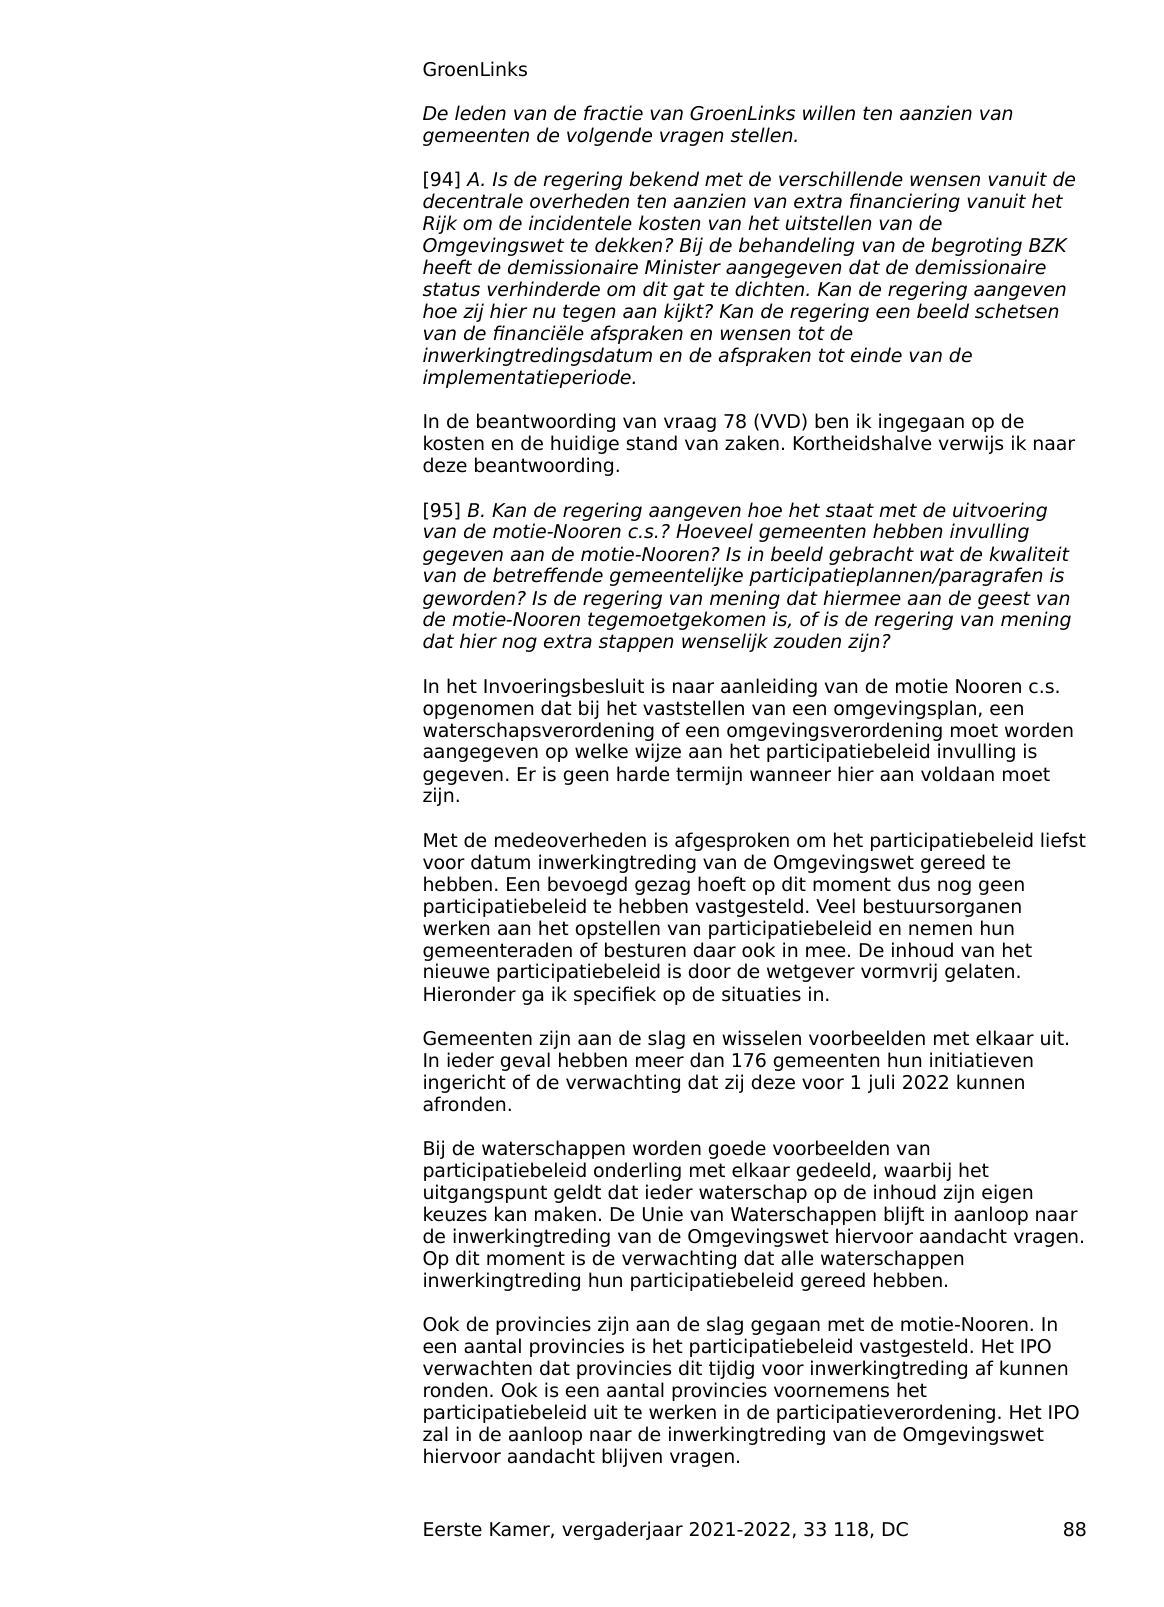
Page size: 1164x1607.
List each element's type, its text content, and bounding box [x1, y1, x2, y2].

text Gemeenten zijn aan de slag en wisselen voorbeelden met elkaar uit. In ieder geval hebben meer dan 176 gemeenten hun initiatieven ingericht of de verwachting dat zij deze voor 1 juli 2022 kunnen afronden. [422, 1028, 1087, 1116]
text [95] B. Kan de regering aangeven hoe het staat met de uitvoering van de motie-Nooren c.s.? Hoeveel gemeenten hebben invulling gegeven aan de motie-Nooren? Is in beeld gebracht wat de kwaliteit van de betreffende gemeentelijke participatieplannen/paragrafen is geworden? Is de regering van mening dat hiermee aan de geest van de motie-Nooren tegemoetgekomen is, of is de regering van mening dat hier nog extra stappen wenselijk zouden zijn? [422, 499, 1087, 653]
text In het Invoeringsbesluit is naar aanleiding van de motie Nooren c.s. opgenomen dat bij het vaststellen van een omgevingsplan, een waterschapsverordening of een omgevingsverordening moet worden aangegeven op welke wijze aan het participatiebeleid invulling is gegeven. Er is geen harde termijn wanneer hier aan voldaan moet zijn. [422, 676, 1087, 807]
text In de beantwoording van vraag 78 (VVD) ben ik ingegaan op de kosten en de huidige stand van zaken. Kortheidshalve verwijs ik naar deze beantwoording. [422, 411, 1087, 477]
text Ook de provincies zijn aan de slag gegaan met de motie-Nooren. In een aantal provincies is het participatiebeleid vastgesteld. Het IPO verwachten dat provincies dit tijdig voor inwerkingtreding af kunnen ronden. Ook is een aantal provincies voornemens het participatiebeleid uit te werken in de participatieverordening. Het IPO zal in de aanloop naar de inwerkingtreding van de Omgevingswet hiervoor aandacht blijven vragen. [422, 1314, 1087, 1468]
subtitle GroenLinks [422, 59, 1087, 81]
text Bij de waterschappen worden goede voorbeelden van participatiebeleid onderling met elkaar gedeeld, waarbij het uitgangspunt geldt dat ieder waterschap op de inhoud zijn eigen keuzes kan maken. De Unie van Waterschappen blijft in aanloop naar de inwerkingtreding van de Omgevingswet hiervoor aandacht vragen. Op dit moment is de verwachting dat alle waterschappen inwerkingtreding hun participatiebeleid gereed hebben. [422, 1138, 1087, 1292]
text [94] A. Is de regering bekend met de verschillende wensen vanuit de decentrale overheden ten aanzien van extra financiering vanuit het Rijk om de incidentele kosten van het uitstellen van de Omgevingswet te dekken? Bij de behandeling van de begroting BZK heeft de demissionaire Minister aangegeven dat de demissionaire status verhinderde om dit gat te dichten. Kan de regering aangeven hoe zij hier nu tegen aan kijkt? Kan de regering een beeld schetsen van de financiële afspraken en wensen tot de inwerkingtredingsdatum en de afspraken tot einde van de implementatieperiode. [422, 169, 1087, 389]
text De leden van de fractie van GroenLinks willen ten aanzien van gemeenten de volgende vragen stellen. [422, 103, 1087, 147]
text Met de medeoverheden is afgesproken om het participatiebeleid liefst voor datum inwerkingtreding van de Omgevingswet gereed te hebben. Een bevoegd gezag hoeft op dit moment dus nog geen participatiebeleid te hebben vastgesteld. Veel bestuursorganen werken aan het opstellen van participatiebeleid en nemen hun gemeenteraden of besturen daar ook in mee. De inhoud van het nieuwe participatiebeleid is door de wetgever vormvrij gelaten. Hieronder ga ik specifiek op de situaties in. [422, 829, 1087, 1005]
